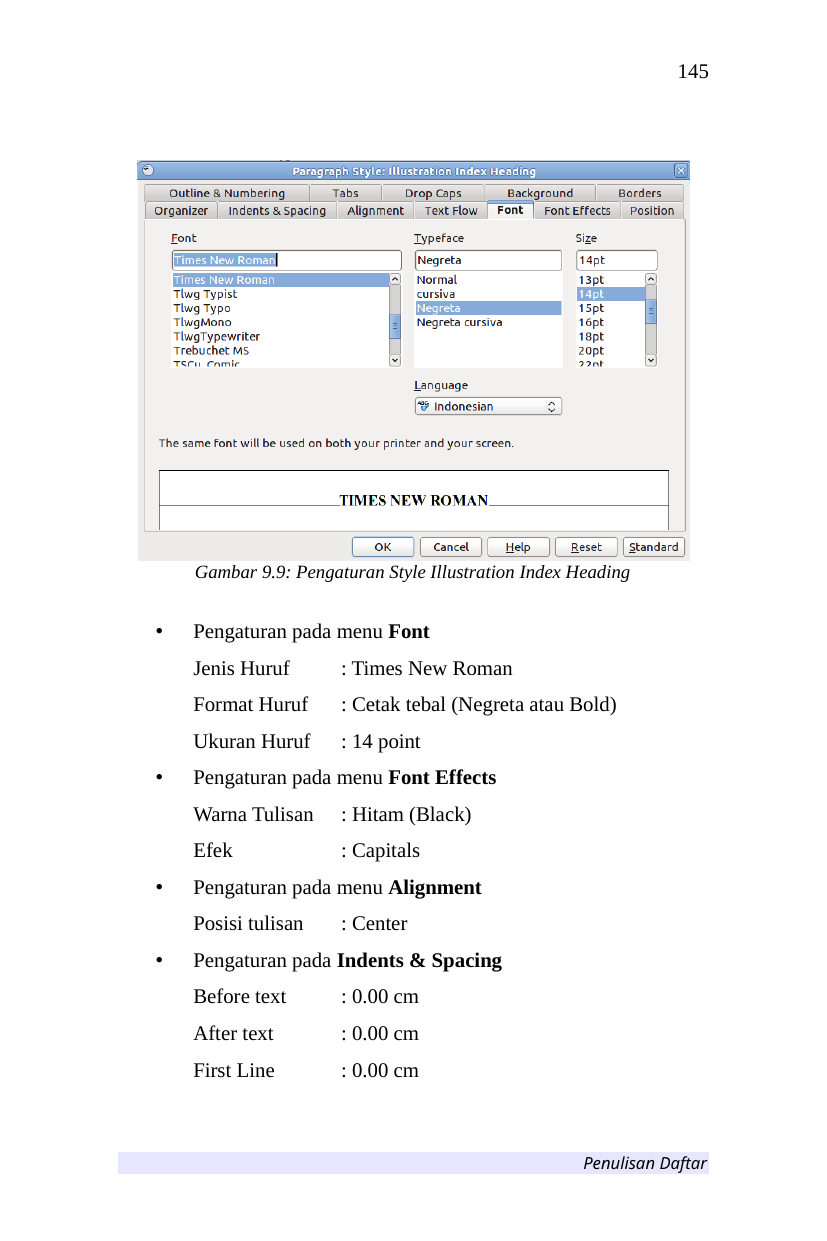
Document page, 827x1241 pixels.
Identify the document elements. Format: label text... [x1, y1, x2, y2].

list Format Huruf : Cetak tebal (Negreta atau Bold) [156, 692, 709, 716]
list First Line : 0.00 cm [156, 1058, 709, 1082]
list Warna Tulisan : Hitam (Black) [156, 802, 709, 826]
list Pengaturan pada menu Alignment [156, 875, 709, 899]
list Jenis Huruf : Times New Roman [156, 655, 709, 679]
list Pengaturan pada menu Font Effects [156, 765, 709, 789]
list After text : 0.00 cm [156, 1021, 709, 1045]
list Ukuran Huruf : 14 point [156, 728, 709, 753]
list Pengaturan pada menu Font [156, 619, 709, 643]
list Efek : Capitals [156, 838, 709, 862]
list Before text : 0.00 cm [156, 984, 709, 1008]
list Posisi tulisan : Center [156, 911, 709, 935]
picture [137, 160, 690, 561]
list Pengaturan pada Indents & Spacing [156, 948, 709, 972]
list Gambar 9.9: Pengaturan Style Illustration Index Heading [137, 561, 690, 582]
